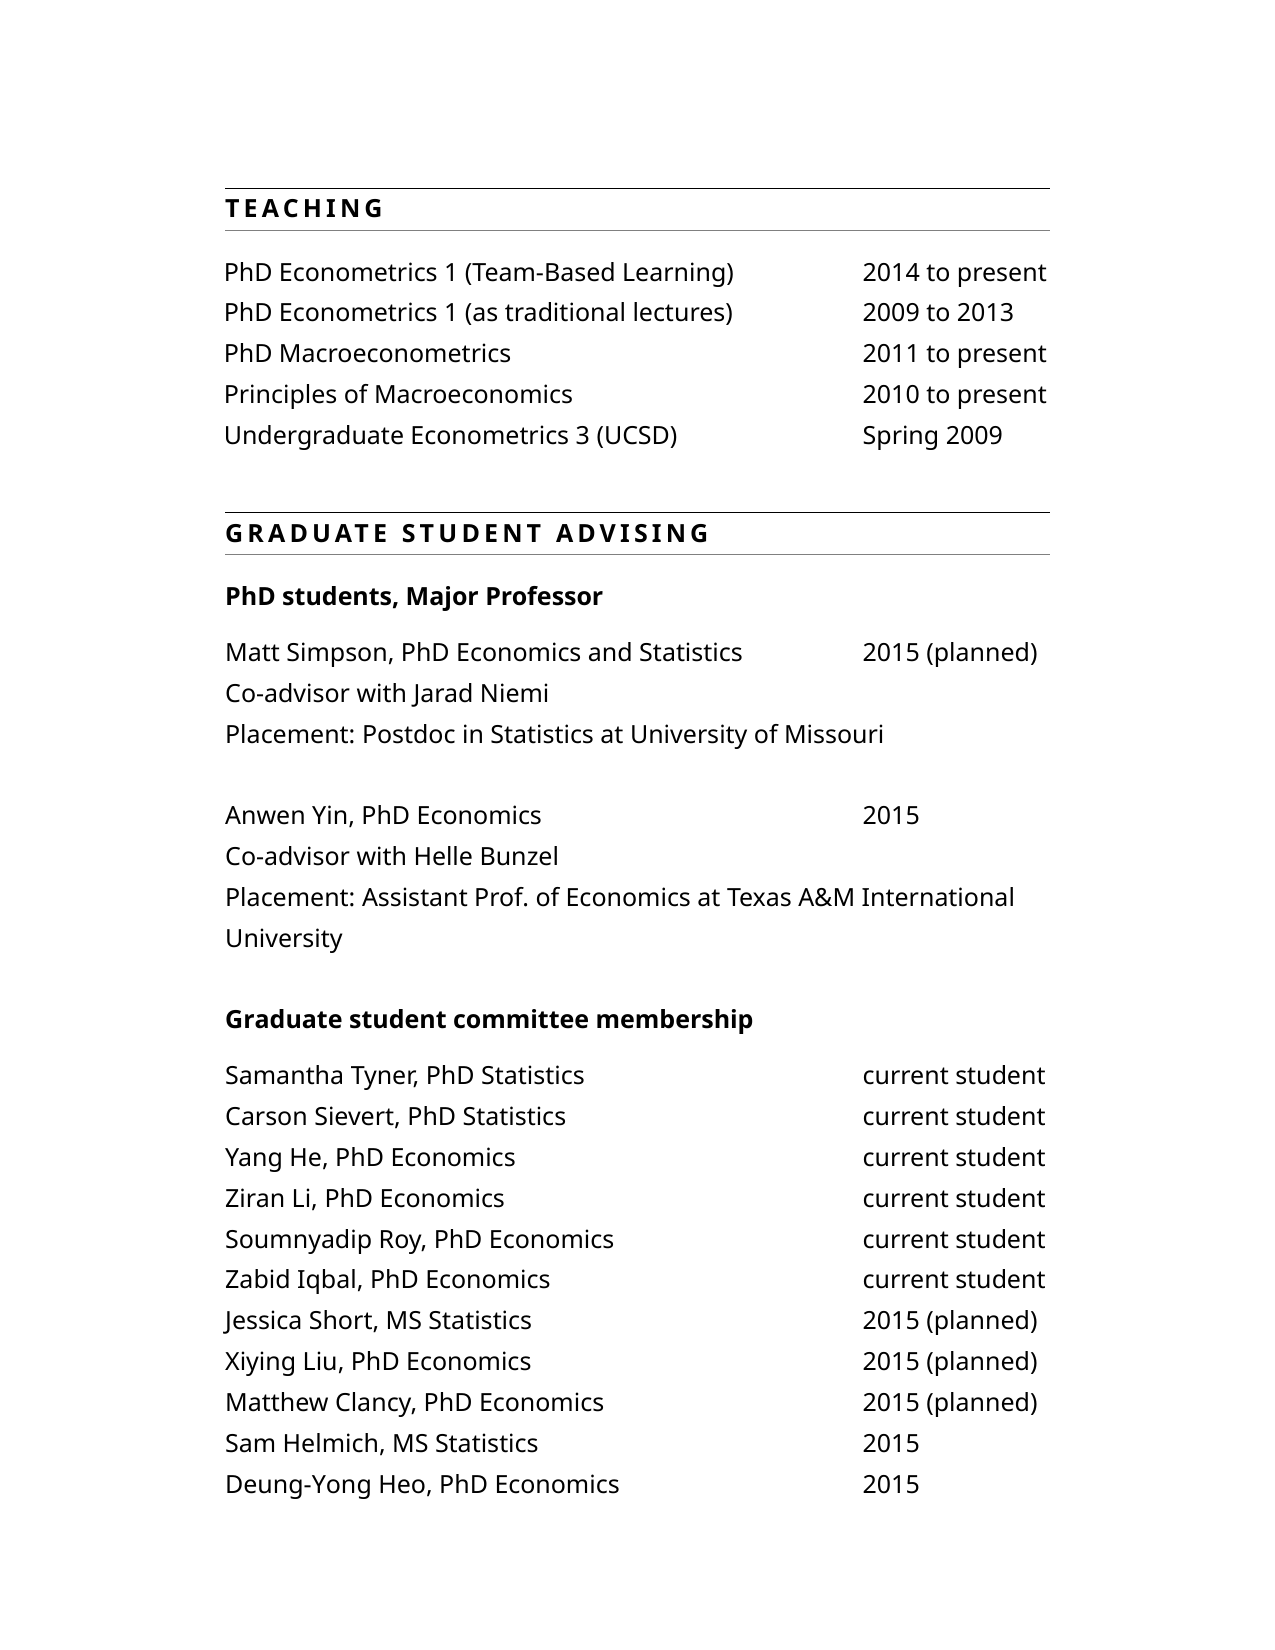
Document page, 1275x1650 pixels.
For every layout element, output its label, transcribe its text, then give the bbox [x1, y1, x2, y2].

text Samantha Tyner, PhD Statistics current student [225, 1058, 1050, 1092]
text Graduate student committee membership [206, 1002, 1050, 1036]
text PhD Macroeconometrics 2011 to present [223, 336, 1050, 370]
text Carson Sievert, PhD Statistics current student [225, 1099, 1050, 1133]
text PhD Econometrics 1 (as traditional lectures) 2009 to 2013 [223, 295, 1050, 329]
text Deung-Yong Heo, PhD Economics 2015 [225, 1466, 1050, 1500]
text Co-advisor with Helle Bunzel [225, 839, 1050, 873]
text GRADUATE STUDENT ADVISING [225, 513, 1050, 554]
text Co-advisor with Jarad Niemi [225, 675, 1050, 709]
text Yang He, PhD Economics current student [225, 1139, 1050, 1174]
text Xiying Liu, PhD Economics 2015 (planned) [225, 1344, 1050, 1378]
text PhD Econometrics 1 (Team-Based Learning) 2014 to present [223, 254, 1050, 288]
text Soumnyadip Roy, PhD Economics current student [225, 1221, 1050, 1255]
text Undergraduate Econometrics 3 (UCSD) Spring 2009 [223, 418, 1050, 452]
text Anwen Yin, PhD Economics 2015 [225, 798, 1050, 832]
text Matthew Clancy, PhD Economics 2015 (planned) [225, 1384, 1050, 1419]
text Sam Helmich, MS Statistics 2015 [225, 1425, 1050, 1459]
text TEACHING [225, 189, 1050, 230]
text Principles of Macroeconomics 2010 to present [223, 377, 1050, 411]
text Placement: Assistant Prof. of Economics at Texas A&M International University [225, 879, 1050, 954]
text Matt Simpson, PhD Economics and Statistics 2015 (planned) [225, 634, 1050, 669]
text Zabid Iqbal, PhD Economics current student [225, 1262, 1050, 1296]
text Jessica Short, MS Statistics 2015 (planned) [225, 1303, 1050, 1337]
text PhD students, Major Professor [206, 579, 1050, 613]
text Placement: Postdoc in Statistics at University of Missouri [225, 716, 1050, 750]
text Ziran Li, PhD Economics current student [225, 1180, 1050, 1214]
